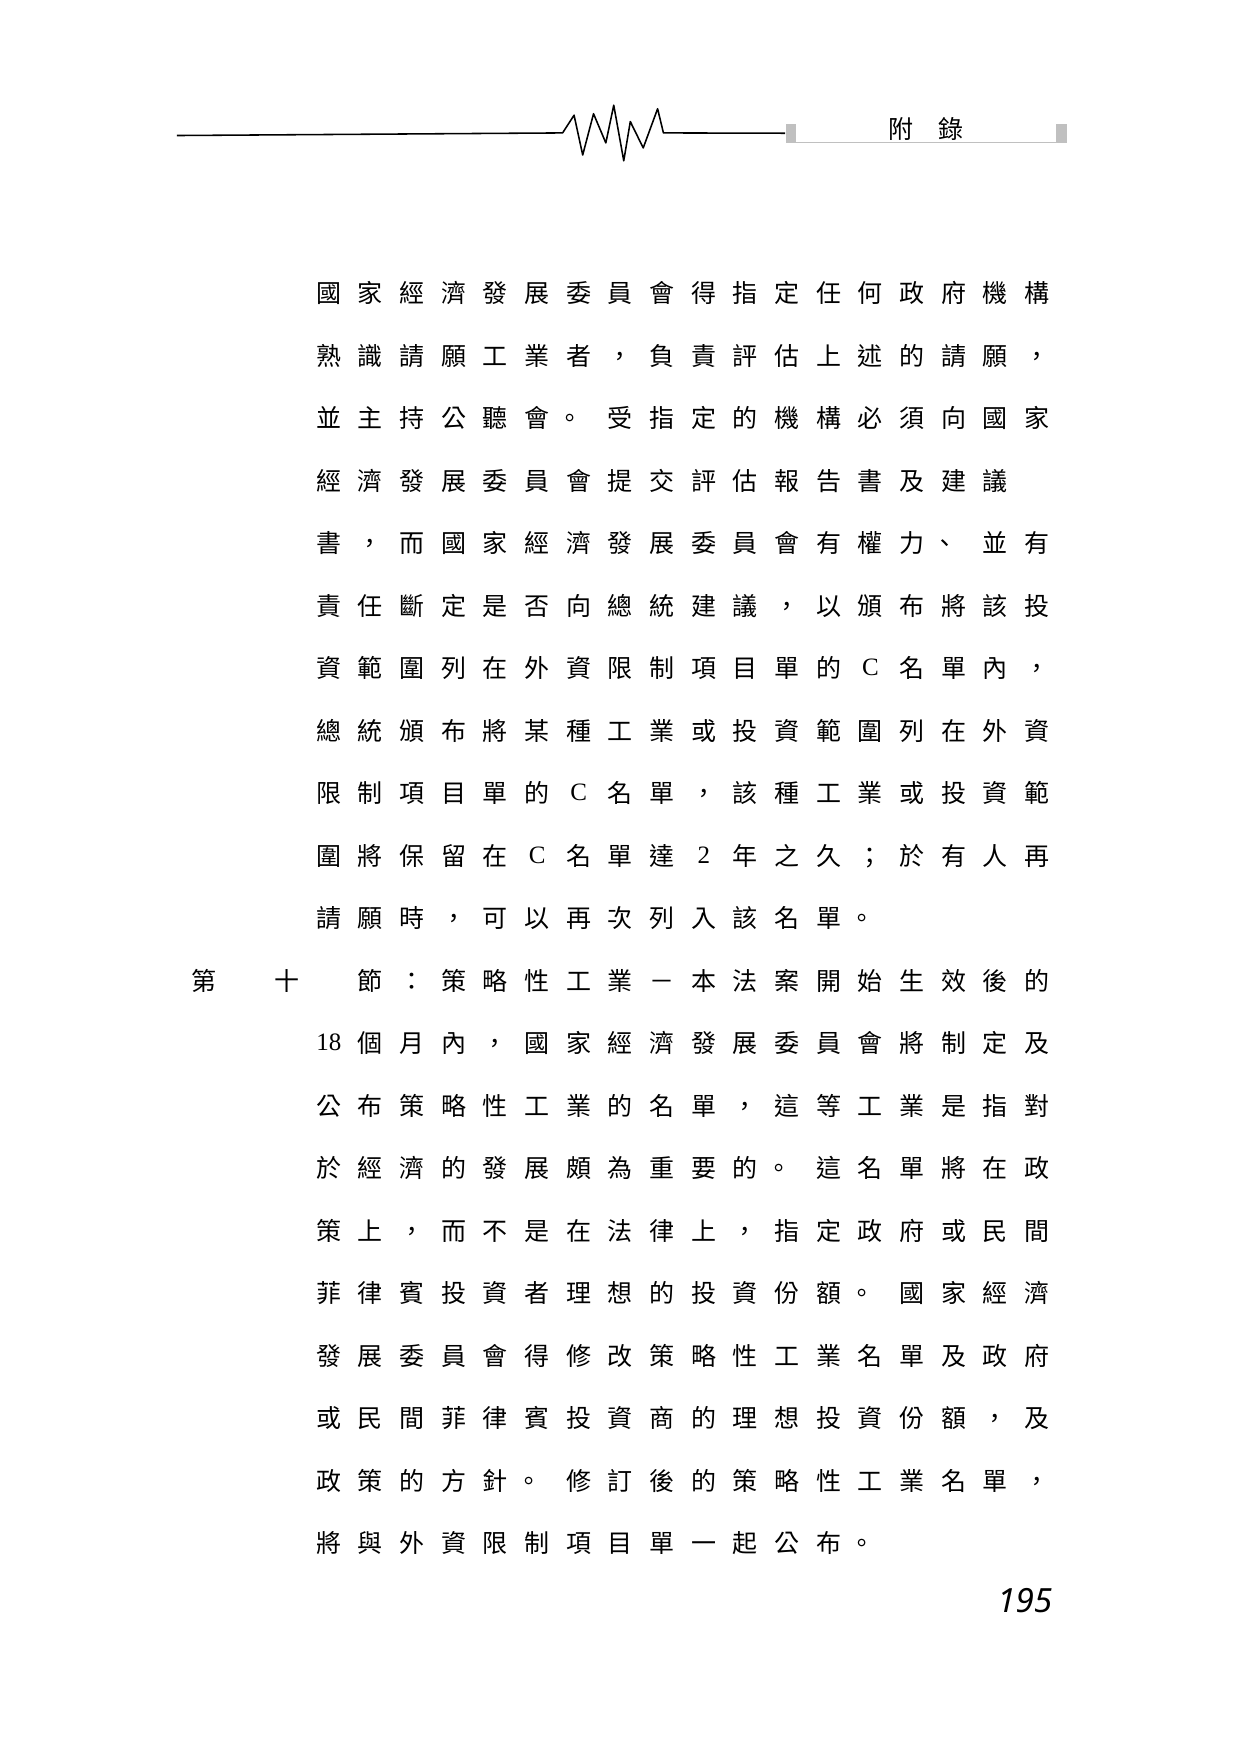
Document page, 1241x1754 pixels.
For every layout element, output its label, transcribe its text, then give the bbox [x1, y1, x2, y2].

text 第 十 節：策略性工業－本法案開始生效後的18個月內，國家經濟發展委員會將制定及公布策略性工業的名單，這等工業是指對於經濟的發展頗為重要的。這名單將在政策上，而不是在法律上，指定政府或民間菲律賓投資者理想的投資份額。國家經濟發展委員會得修改策略性工業名單及政府或民間菲律賓投資商的理想投資份額，及政策的方針。修訂後的策略性工業名單，將與外資限制項目單一起公布。 [183, 938, 1058, 1563]
text 國家經濟發展委員會得指定任何政府機構熟識請願工業者，負責評估上述的請願，並主持公聽會。受指定的機構必須向國家經濟發展委員會提交評估報告書及建議書，而國家經濟發展委員會有權力、並有責任斷定是否向總統建議，以頒布將該投資範圍列在外資限制項目單的C名單內，總統頒布將某種工業或投資範圍列在外資限制項目單的C名單，該種工業或投資範圍將保留在C名單達2年之久；於有人再請願時，可以再次列入該名單。 [306, 250, 1058, 938]
